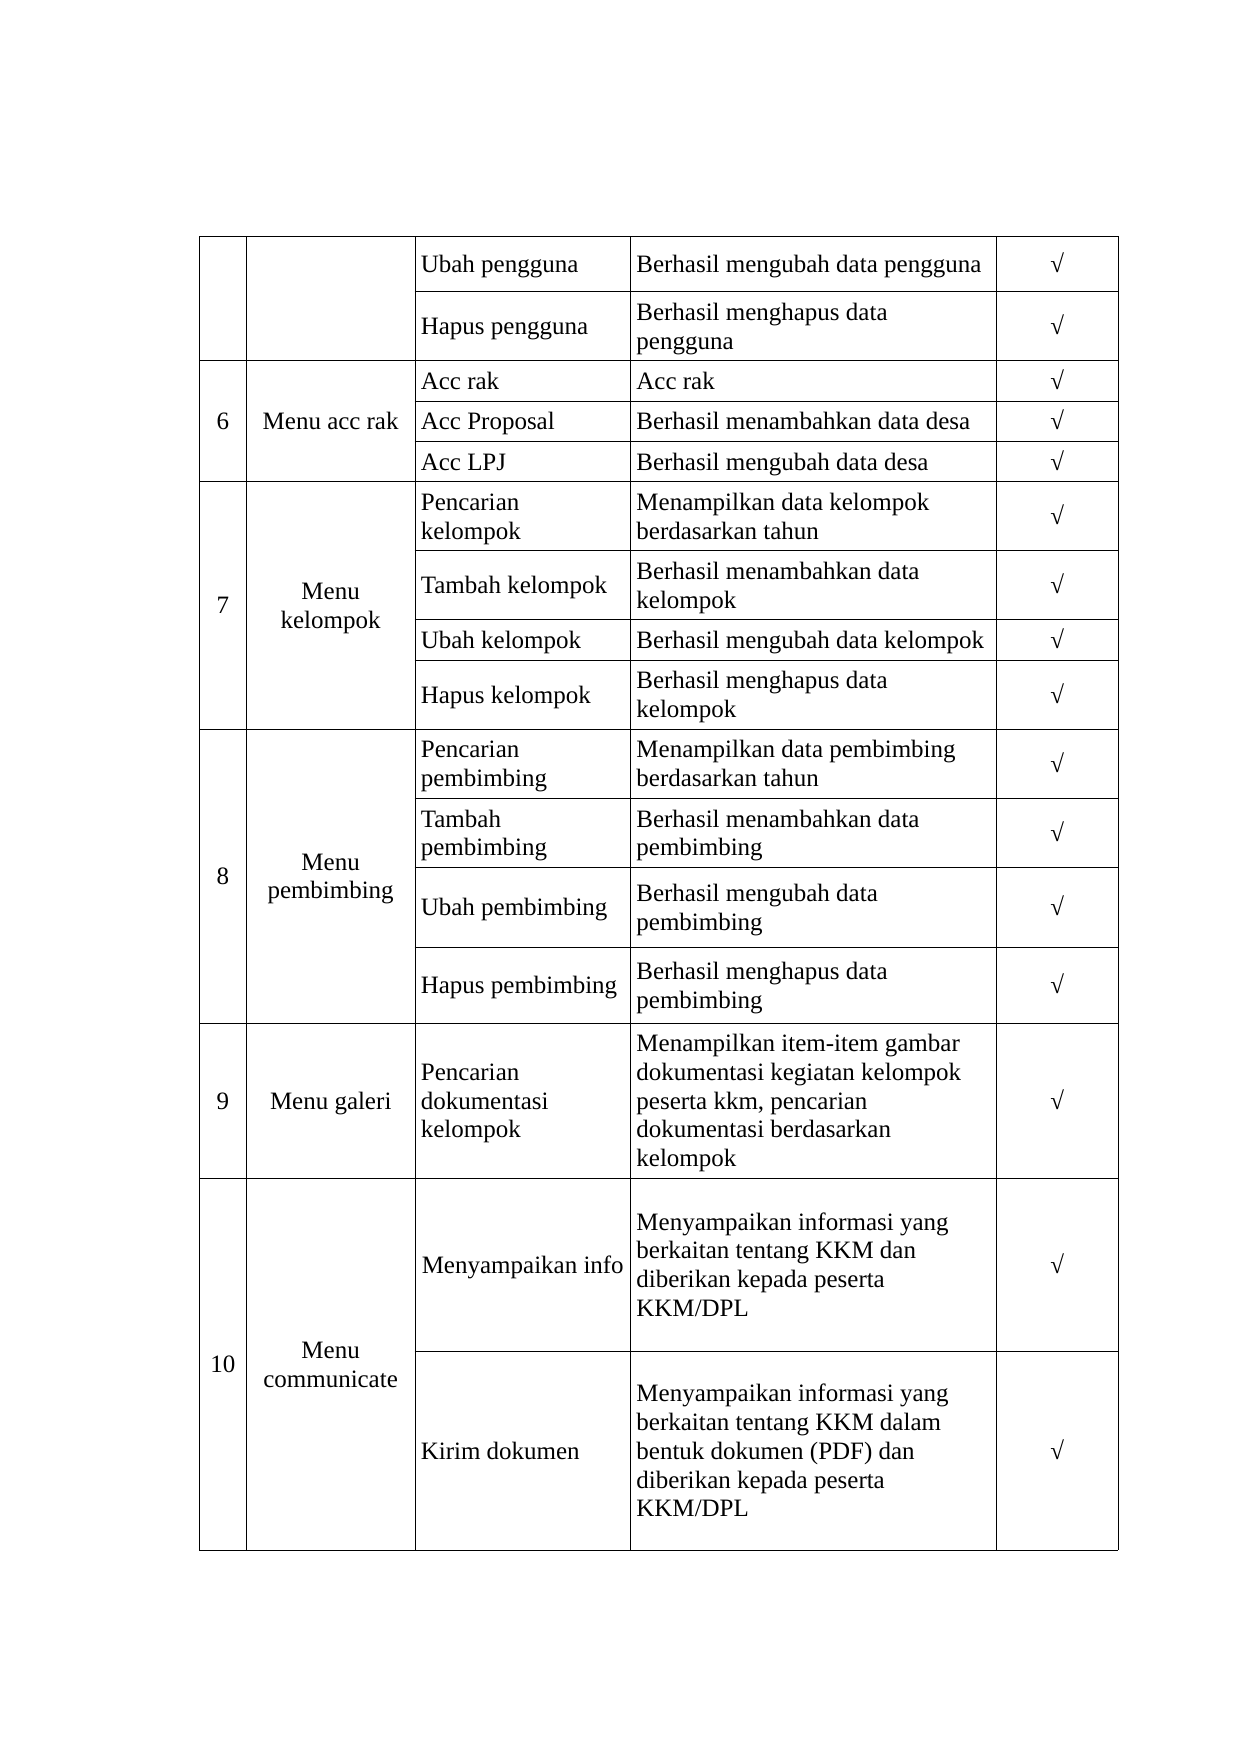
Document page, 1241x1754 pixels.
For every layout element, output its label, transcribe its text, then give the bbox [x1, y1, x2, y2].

table_cell Tambah pembimbing [416, 799, 630, 867]
table_cell Hapus pembimbing [416, 948, 630, 1022]
table_cell Menu acc rak [247, 361, 415, 481]
table_cell Menampilkan data kelompok berdasarkan tahun [631, 482, 996, 550]
table_cell Kirim dokumen [416, 1352, 630, 1550]
table_cell √ [997, 237, 1118, 291]
table_cell Hapus kelompok [416, 661, 630, 729]
table_cell Tambah kelompok [416, 551, 630, 619]
table_cell Ubah kelompok [416, 620, 630, 660]
table_cell Berhasil menghapus data pengguna [631, 292, 996, 360]
table_cell √ [997, 948, 1118, 1022]
table_cell Menyampaikan informasi yang berkaitan tentang KKM dan diberikan kepada peserta KKM/DPL [631, 1179, 996, 1351]
table_cell Berhasil mengubah data pengguna [631, 237, 996, 291]
table_cell √ [997, 730, 1118, 798]
table_cell √ [997, 551, 1118, 619]
table_cell 10 [200, 1179, 246, 1550]
table_cell Menu pembimbing [247, 730, 415, 1022]
table_cell √ [997, 482, 1118, 550]
table_cell √ [997, 661, 1118, 729]
table_cell √ [997, 442, 1118, 481]
table_cell Berhasil menghapus data kelompok [631, 661, 996, 729]
table_cell Berhasil menghapus data pembimbing [631, 948, 996, 1022]
table_cell 6 [200, 361, 246, 481]
table_cell Berhasil mengubah data desa [631, 442, 996, 481]
table_cell √ [997, 620, 1118, 660]
table_cell Hapus pengguna [416, 292, 630, 360]
table_cell √ [997, 292, 1118, 360]
table_cell Acc LPJ [416, 442, 630, 481]
table_cell Acc rak [416, 361, 630, 401]
table_cell √ [997, 868, 1118, 947]
table_cell √ [997, 361, 1118, 401]
table_cell √ [997, 1179, 1118, 1351]
table_cell Menampilkan data pembimbing berdasarkan tahun [631, 730, 996, 798]
table_cell Pencarian kelompok [416, 482, 630, 550]
table_cell 9 [200, 1024, 246, 1178]
table_cell Menu kelompok [247, 482, 415, 729]
table_cell Acc Proposal [416, 402, 630, 441]
table_cell 7 [200, 482, 246, 729]
table_cell Menyampaikan info [416, 1179, 630, 1351]
table_cell √ [997, 1352, 1118, 1550]
table_cell √ [997, 1024, 1118, 1178]
table_cell Ubah pembimbing [416, 868, 630, 947]
table_cell [200, 237, 246, 360]
table_cell Acc rak [631, 361, 996, 401]
table_cell √ [997, 799, 1118, 867]
table_cell Menu communicate [247, 1179, 415, 1550]
table_cell Berhasil menambahkan data kelompok [631, 551, 996, 619]
table_cell Berhasil menambahkan data pembimbing [631, 799, 996, 867]
table_cell Menu galeri [247, 1024, 415, 1178]
table_cell Pencarian dokumentasi kelompok [416, 1024, 630, 1178]
table_cell Pencarian pembimbing [416, 730, 630, 798]
table_cell √ [997, 402, 1118, 441]
table_cell Berhasil menambahkan data desa [631, 402, 996, 441]
table_cell [247, 237, 415, 360]
table_cell Menyampaikan informasi yang berkaitan tentang KKM dalam bentuk dokumen (PDF) dan diberikan kepada peserta KKM/DPL [631, 1352, 996, 1550]
table_cell Ubah pengguna [416, 237, 630, 291]
table_cell Berhasil mengubah data kelompok [631, 620, 996, 660]
table_cell Berhasil mengubah data pembimbing [631, 868, 996, 947]
table_cell 8 [200, 730, 246, 1022]
table_cell Menampilkan item-item gambar dokumentasi kegiatan kelompok peserta kkm, pencarian dokumentasi berdasarkan kelompok [631, 1024, 996, 1178]
